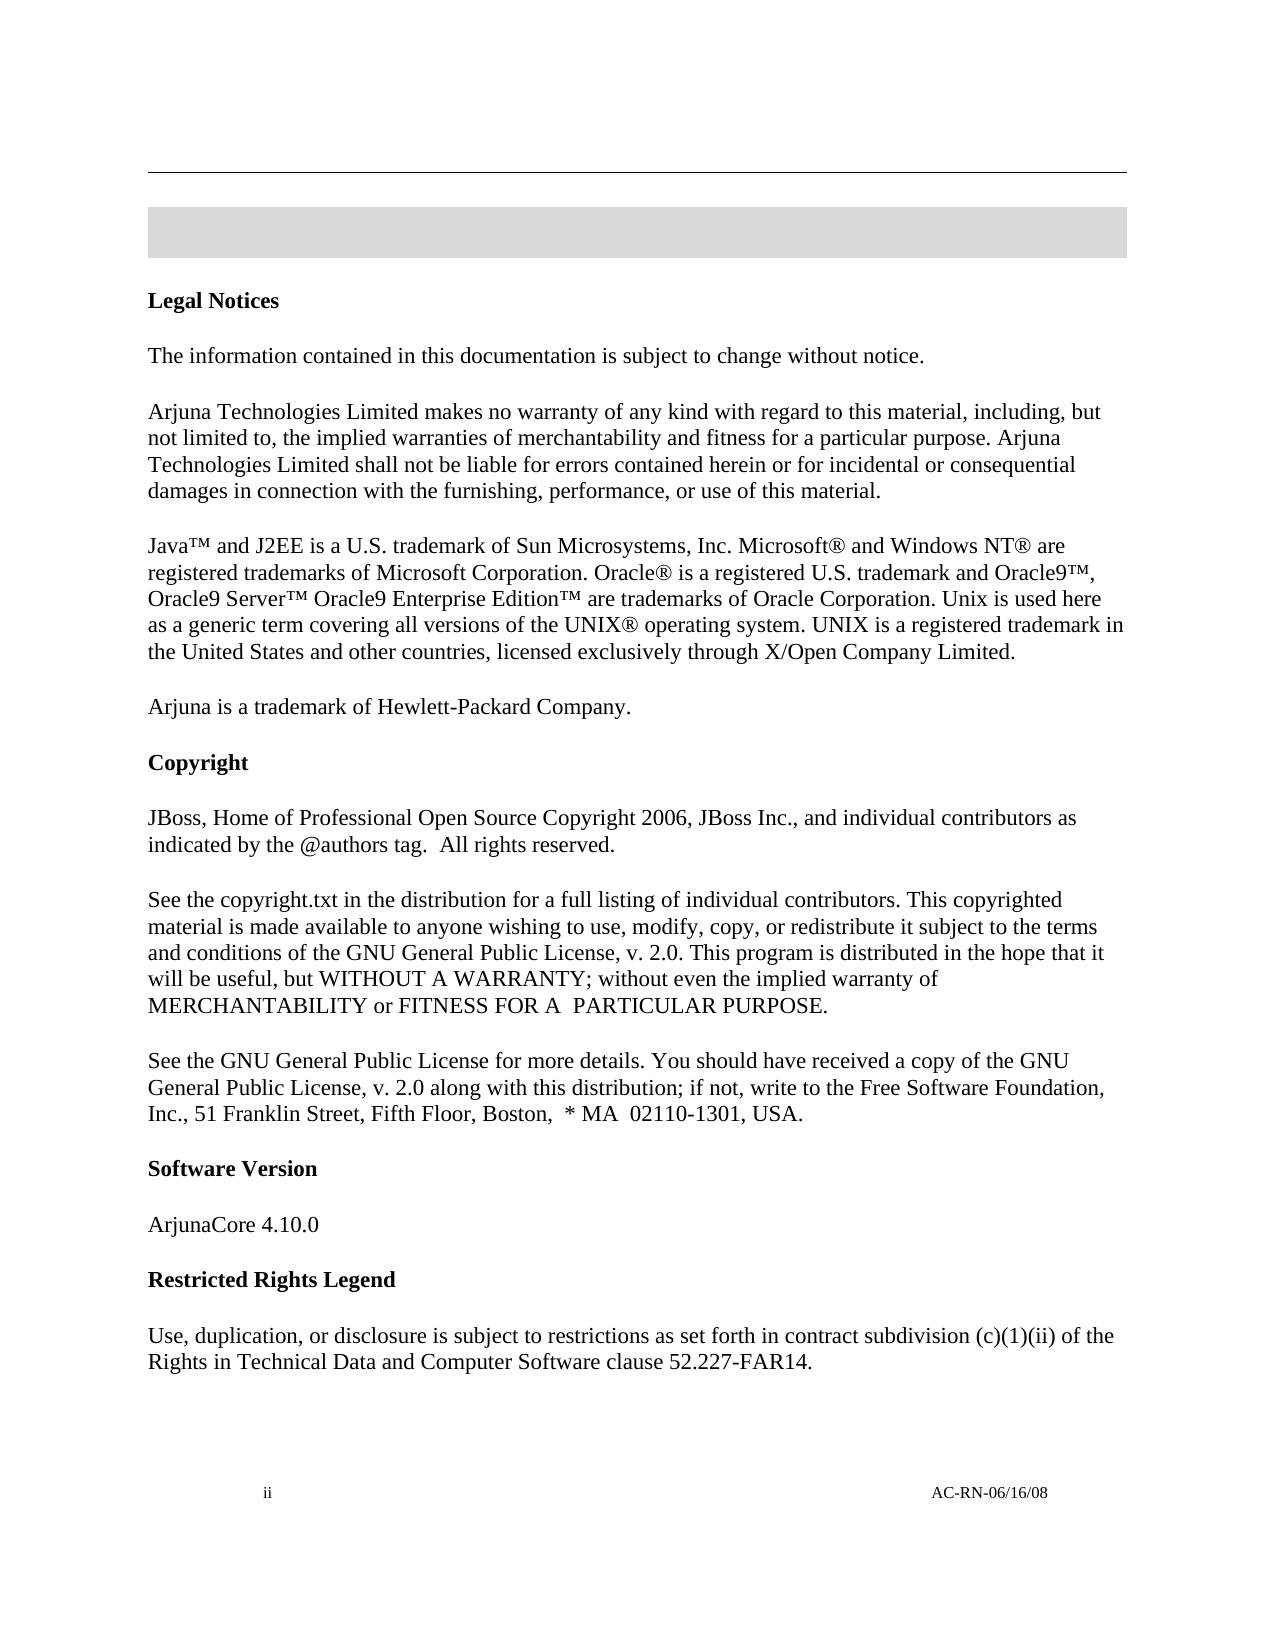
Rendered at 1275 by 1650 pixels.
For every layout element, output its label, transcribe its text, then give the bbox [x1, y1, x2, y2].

text Java™ and J2EE is a U.S. trademark of Sun Microsystems, Inc. Microsoft® and Windows NT® are registered trademarks of Microsoft Corporation. Oracle® is a registered U.S. trademark and Oracle9™, Oracle9 Server™ Oracle9 Enterprise Edition™ are trademarks of Oracle Corporation. Unix is used here as a generic term covering all versions of the UNIX® operating system. UNIX is a registered trademark in the United States and other countries, licensed exclusively through X/Open Company Limited. [148, 532, 1127, 664]
text Legal Notices [148, 287, 1127, 313]
text Use, duplication, or disclosure is subject to restrictions as set forth in contract subdivision (c)(1)(ii) of the Rights in Technical Data and Computer Software clause 52.227-FAR14. [148, 1322, 1127, 1375]
text Arjuna Technologies Limited makes no warranty of any kind with regard to this material, including, but not limited to, the implied warranties of merchantability and fitness for a particular purpose. Arjuna Technologies Limited shall not be liable for errors contained herein or for incidental or consequential damages in connection with the furnishing, performance, or use of this material. [148, 398, 1127, 503]
text ArjunaCore 4.10.0 [148, 1211, 1127, 1237]
text Arjuna is a trademark of Hewlett-Packard Company. [148, 693, 1127, 720]
text Software Version [148, 1156, 1127, 1182]
text The information contained in this documentation is subject to change without notice. [148, 342, 1127, 369]
text JBoss, Home of Professional Open Source Copyright 2006, JBoss Inc., and individual contributors as indicated by the @authors tag. All rights reserved. [148, 804, 1127, 857]
text See the GNU General Public License for more details. You should have received a copy of the GNU General Public License, v. 2.0 along with this distribution; if not, write to the Free Software Foundation, Inc., 51 Franklin Street, Fifth Floor, Boston, * MA 02110-1301, USA. [148, 1047, 1127, 1126]
text See the copyright.txt in the distribution for a full listing of individual contributors. This copyrighted material is made available to anyone wishing to use, modify, copy, or redistribute it subject to the terms and conditions of the GNU General Public License, v. 2.0. This program is distributed in the hope that it will be useful, but WITHOUT A WARRANTY; without even the implied warranty of MERCHANTABILITY or FITNESS FOR A PARTICULAR PURPOSE. [148, 886, 1127, 1018]
text Restricted Rights Legend [148, 1267, 1127, 1293]
text Copyright [148, 749, 1127, 775]
